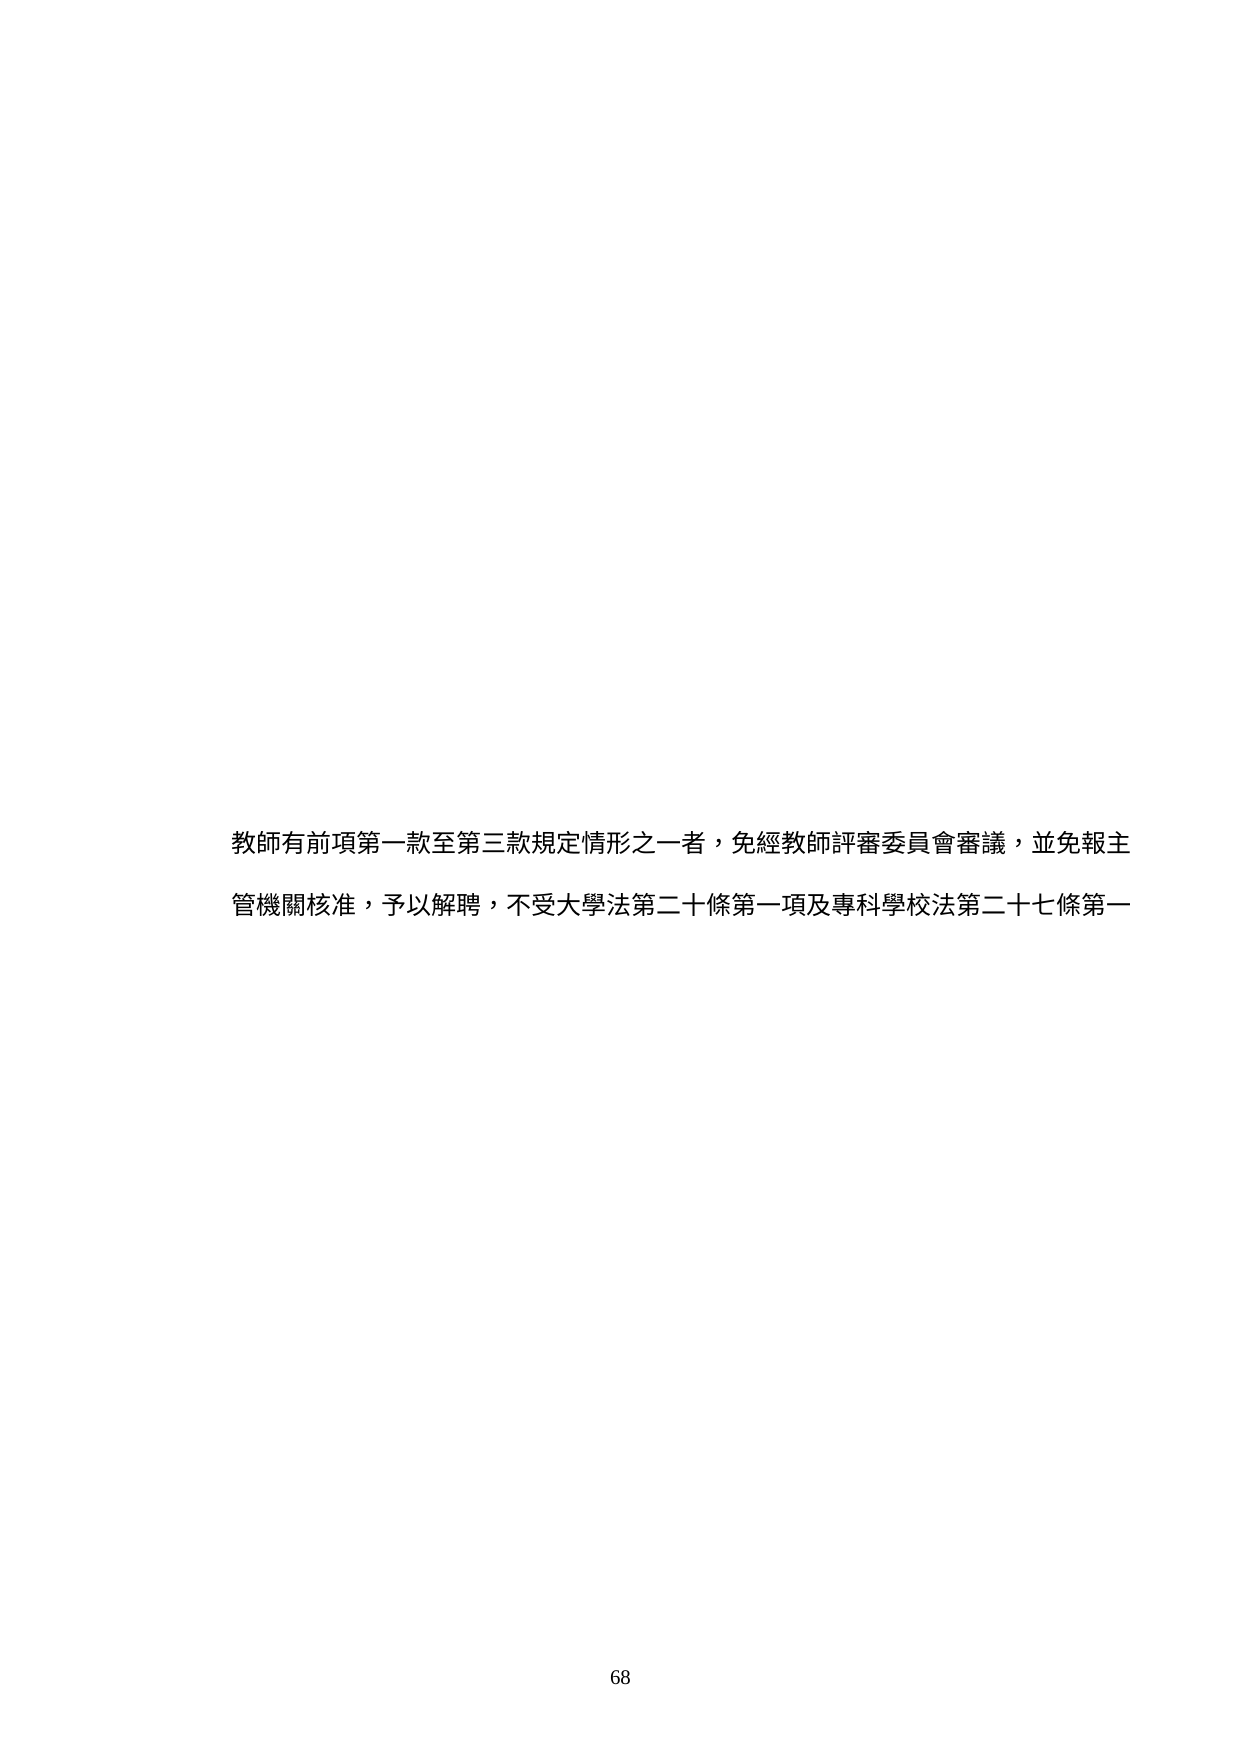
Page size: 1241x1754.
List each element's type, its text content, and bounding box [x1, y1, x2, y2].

text 教師有前項第一款至第三款規定情形之一者，免經教師評審委員會審議，並免報主管機關核准，予以解聘，不受大學法第二十條第一項及專科學校法第二十七條第一 [231, 800, 1134, 925]
